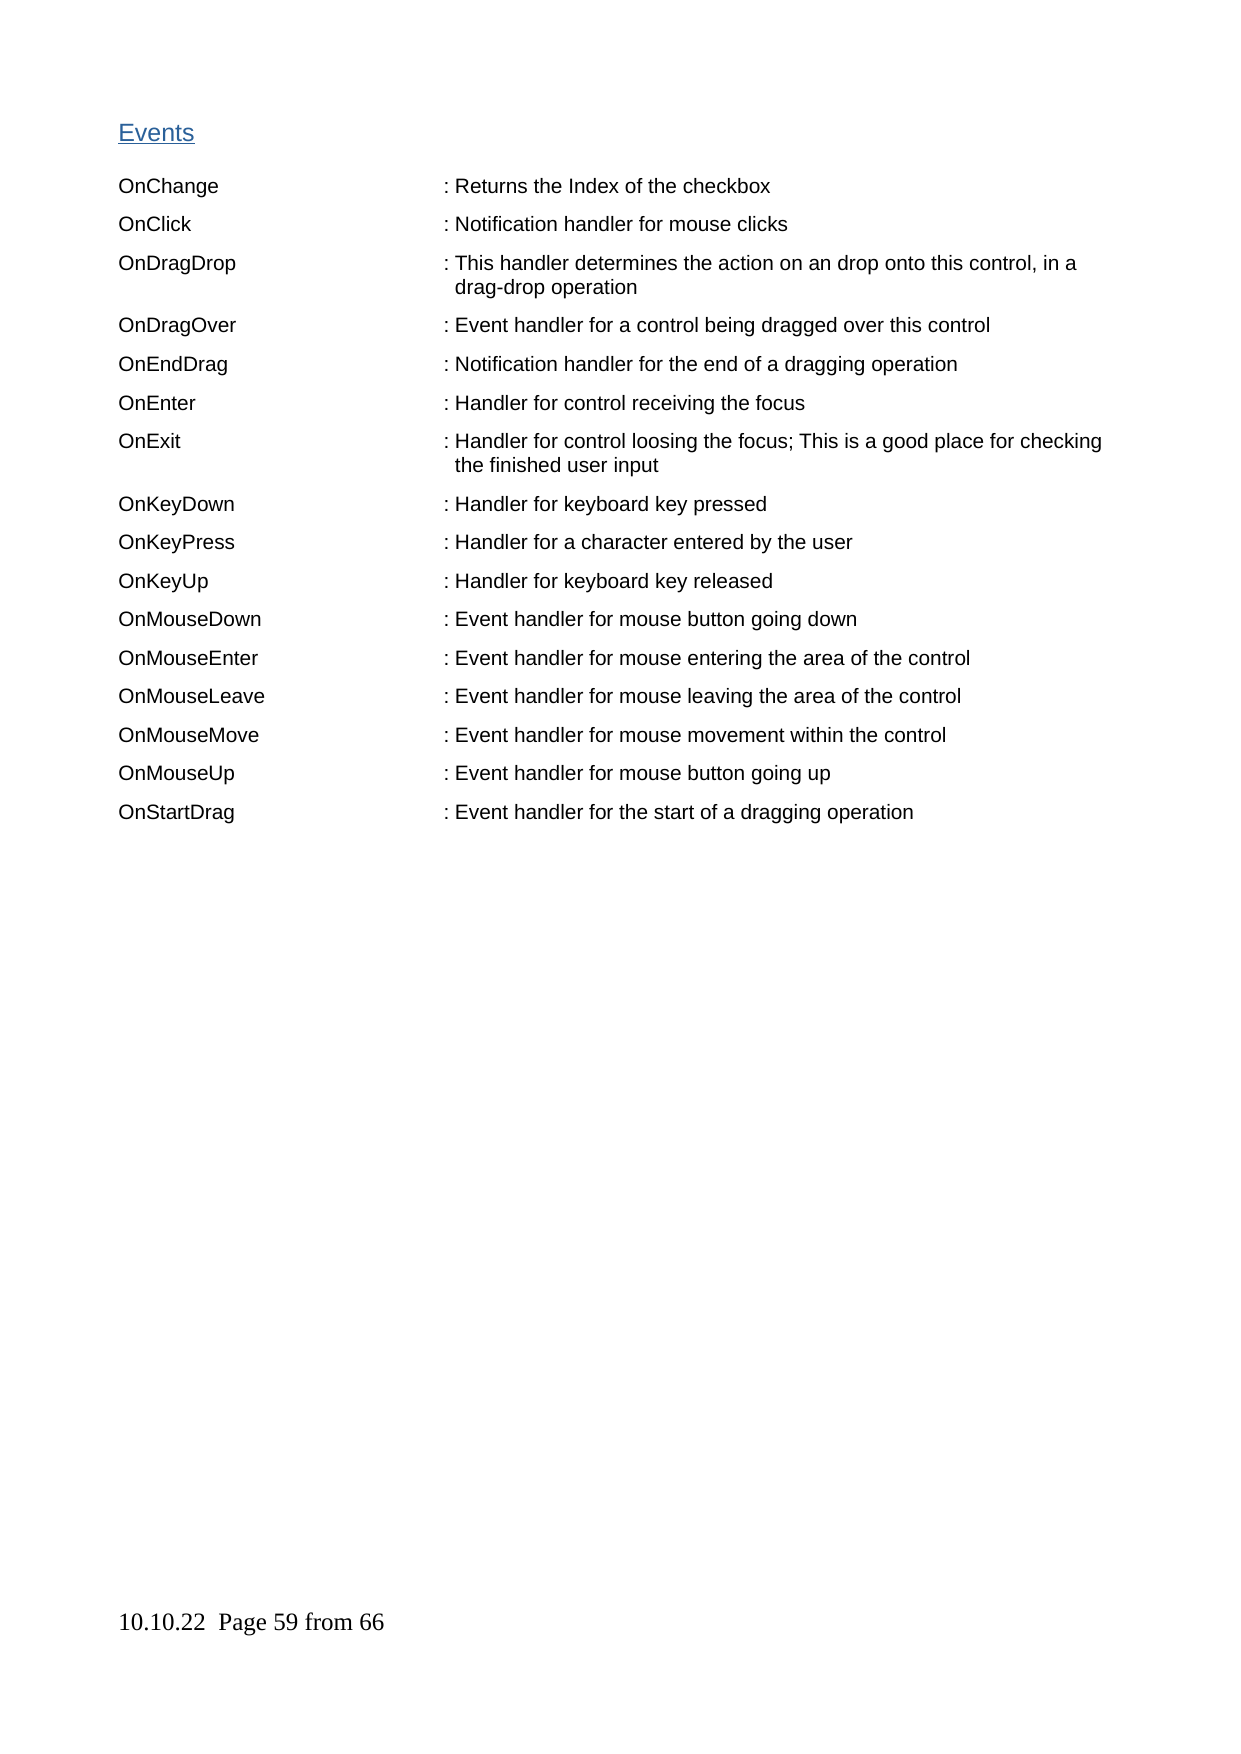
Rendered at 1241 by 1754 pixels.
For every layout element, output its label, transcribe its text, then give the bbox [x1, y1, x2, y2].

text OnClick : Notification handler for mouse clicks [118, 212, 1122, 236]
text OnChange : Returns the Index of the checkbox [118, 174, 1122, 198]
text OnDragDrop : This handler determines the action on an drop onto this control, in a drag-drop operation [118, 251, 1122, 299]
text OnExit : Handler for control loosing the focus; This is a good place for checking the finished user input [118, 429, 1122, 477]
subtitle Events [118, 118, 1122, 147]
text OnKeyDown : Handler for keyboard key pressed [118, 491, 1122, 515]
text OnDragOver : Event handler for a control being dragged over this control [118, 313, 1122, 337]
text OnKeyUp : Handler for keyboard key released [118, 568, 1122, 592]
text OnMouseUp : Event handler for mouse button going up [118, 761, 1122, 785]
text OnMouseMove : Event handler for mouse movement within the control [118, 723, 1122, 747]
text OnMouseEnter : Event handler for mouse entering the area of the control [118, 646, 1122, 669]
text OnKeyPress : Handler for a character entered by the user [118, 530, 1122, 554]
text OnMouseLeave : Event handler for mouse leaving the area of the control [118, 684, 1122, 708]
text OnMouseDown : Event handler for mouse button going down [118, 607, 1122, 631]
text OnEnter : Handler for control receiving the focus [118, 390, 1122, 414]
text OnStartDrag : Event handler for the start of a dragging operation [118, 800, 1122, 824]
text OnEndDrag : Notification handler for the end of a dragging operation [118, 352, 1122, 376]
